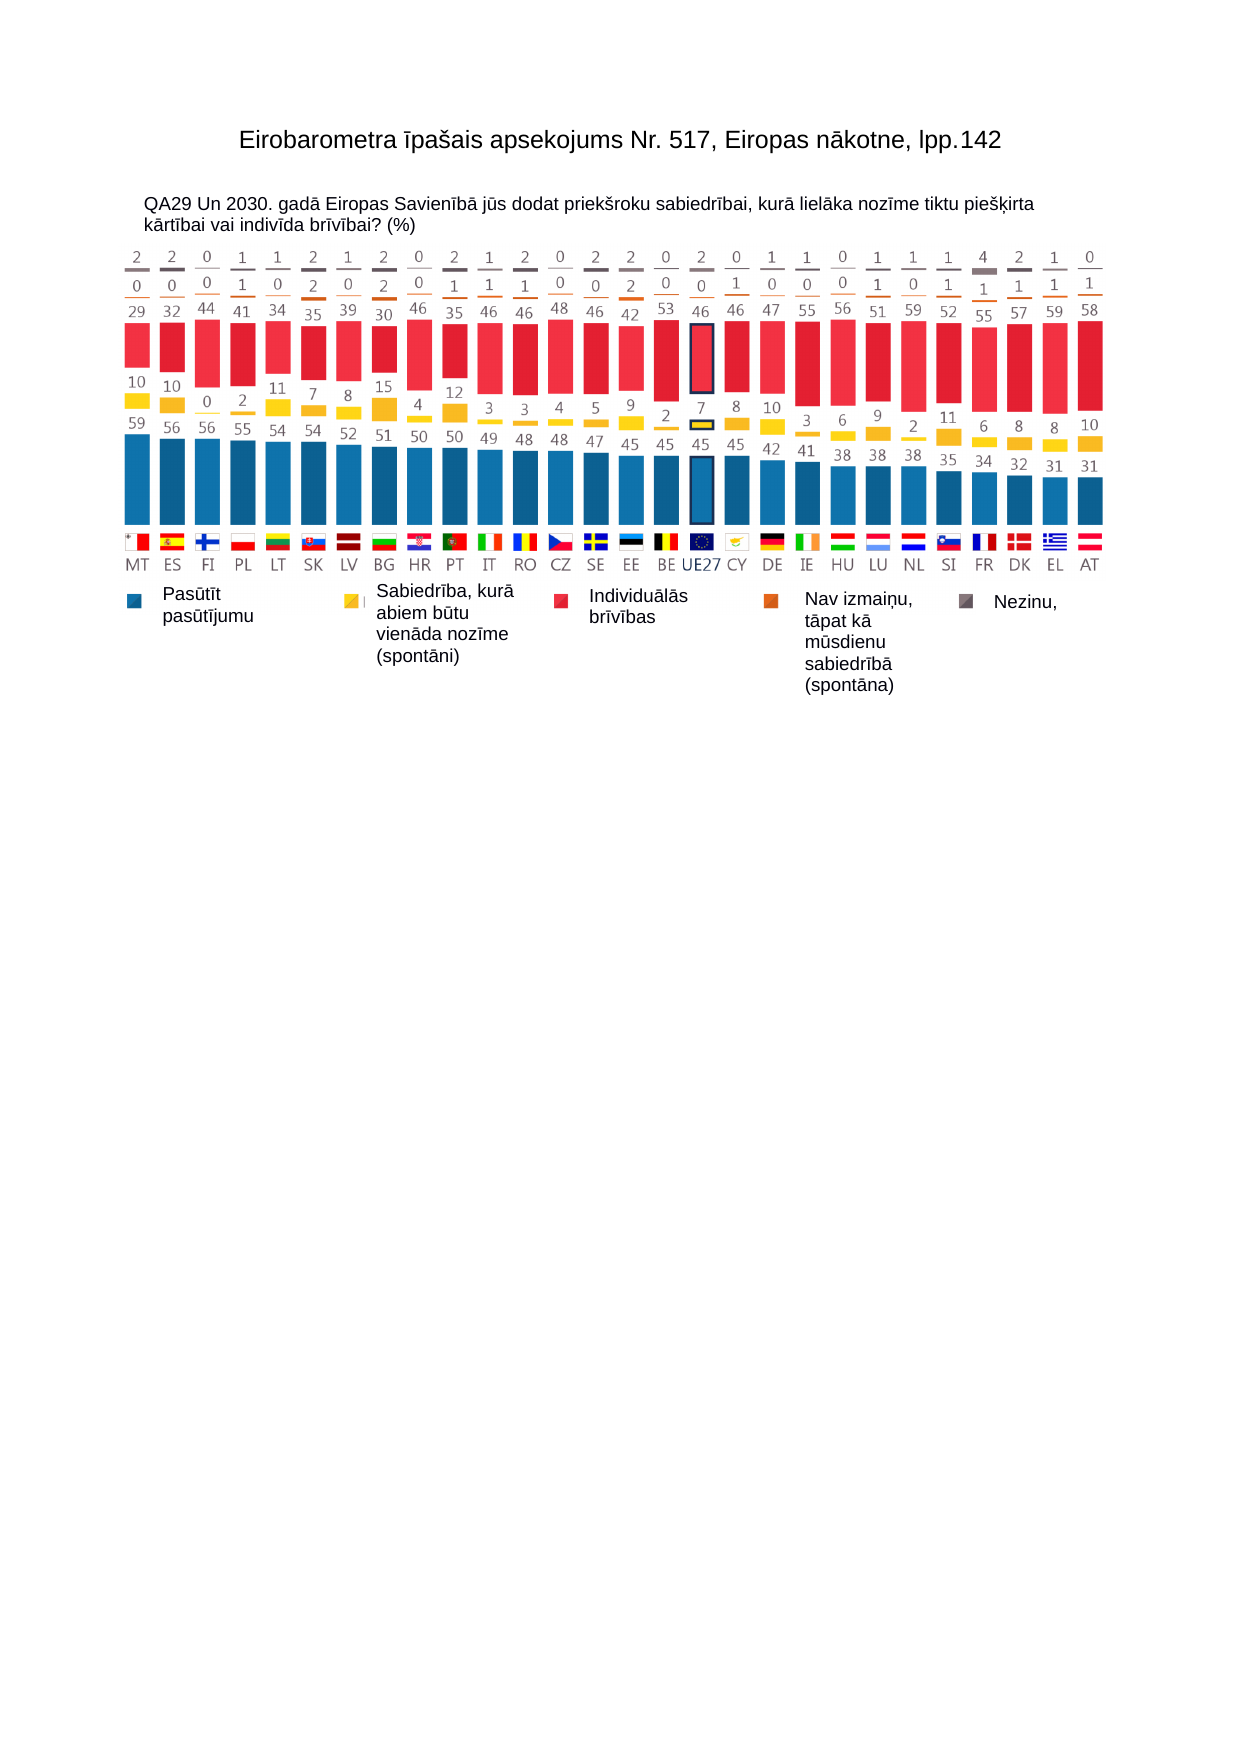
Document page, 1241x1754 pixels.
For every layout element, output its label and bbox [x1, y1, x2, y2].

picture [119, 583, 976, 615]
picture [118, 243, 1106, 581]
